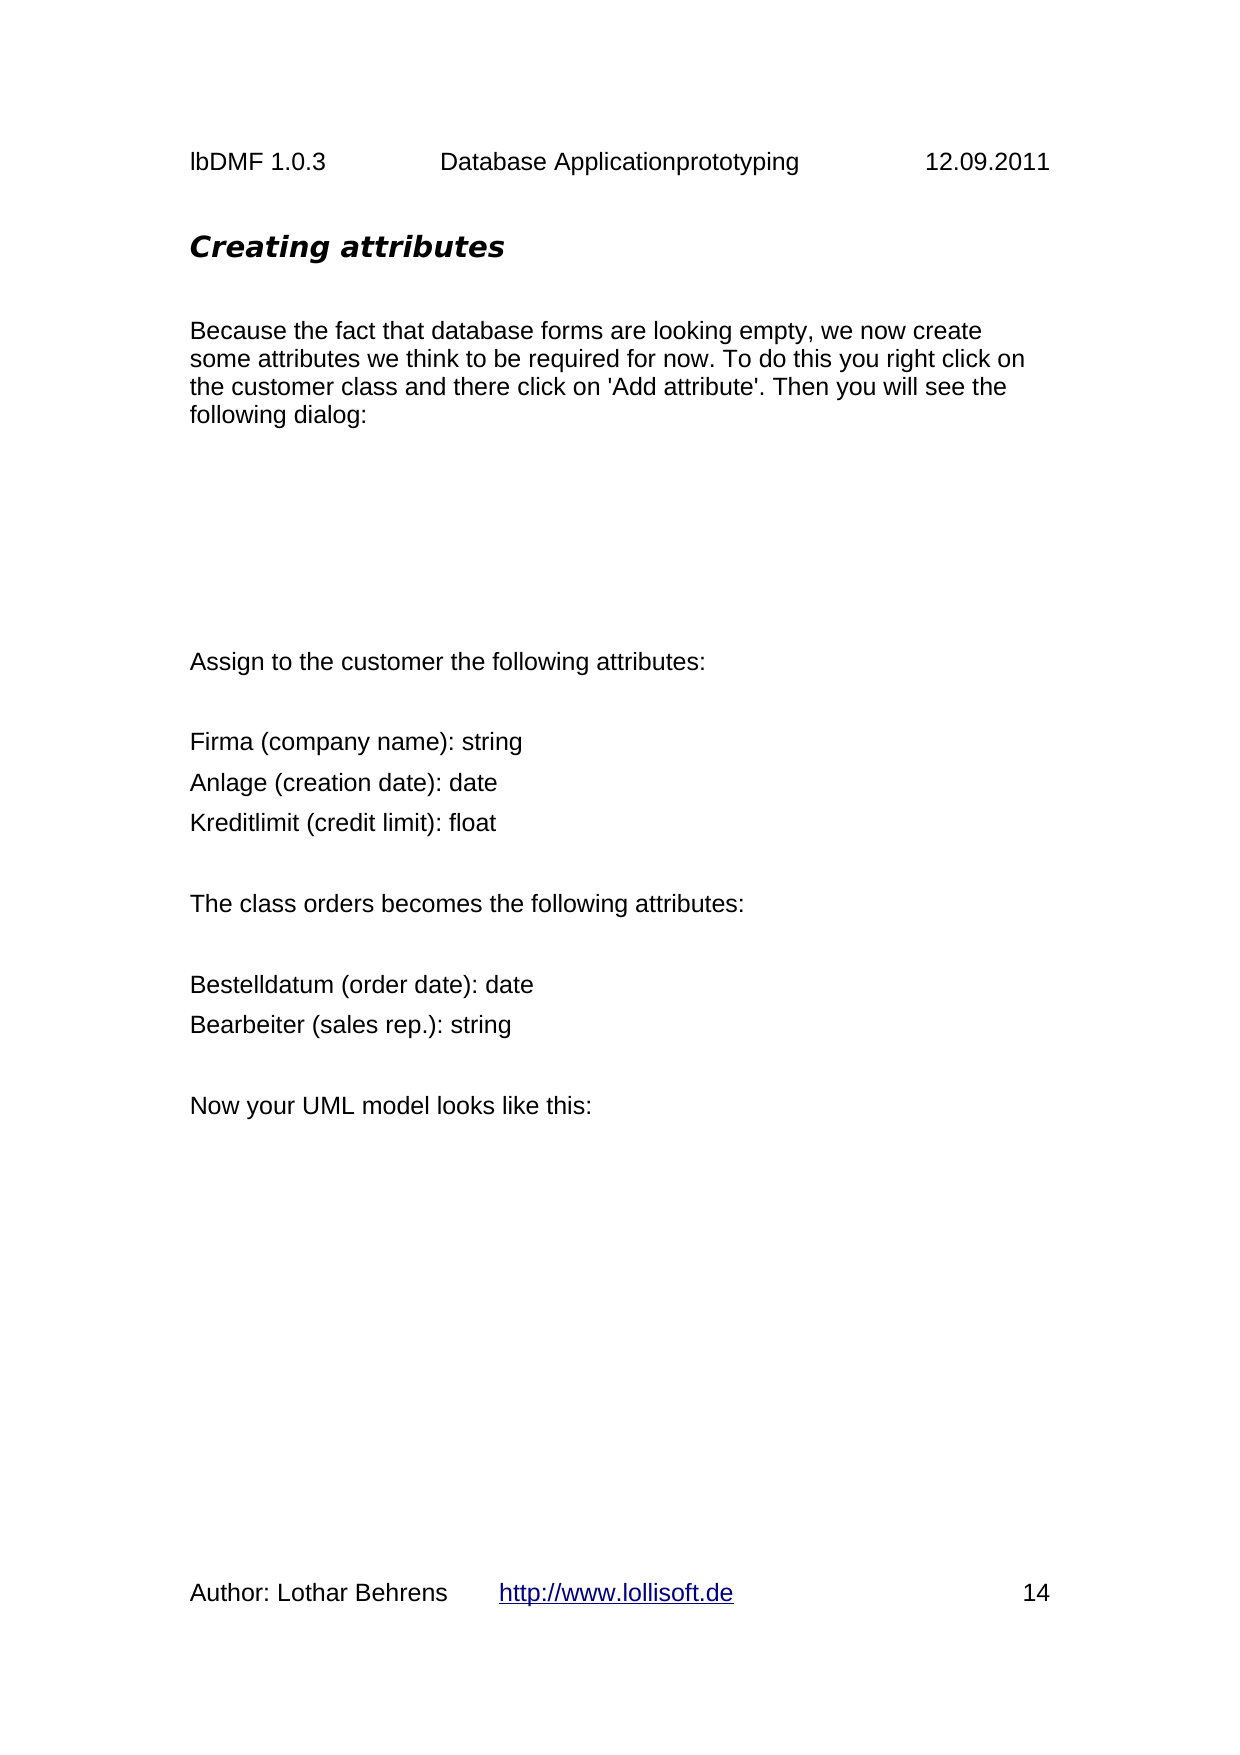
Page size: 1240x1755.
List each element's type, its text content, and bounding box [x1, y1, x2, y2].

subtitle Creating attributes [189, 230, 1050, 264]
text Firma (company name): string [189, 728, 1050, 756]
text Bestelldatum (order date): date [189, 971, 1050, 999]
text Assign to the customer the following attributes: [189, 647, 1050, 675]
text Kreditlimit (credit limit): float [189, 809, 1050, 837]
text Now your UML model looks like this: [189, 1092, 1050, 1120]
text The class orders becomes the following attributes: [189, 890, 1050, 918]
text Because the fact that database forms are looking empty, we now create some attributes we think to be required for now. To do this you right click on the customer class and there click on 'Add attribute'. Then you will see the following dialog: [189, 317, 1050, 429]
text Bearbeiter (sales rep.): string [189, 1011, 1050, 1039]
text Anlage (creation date): date [189, 769, 1050, 797]
